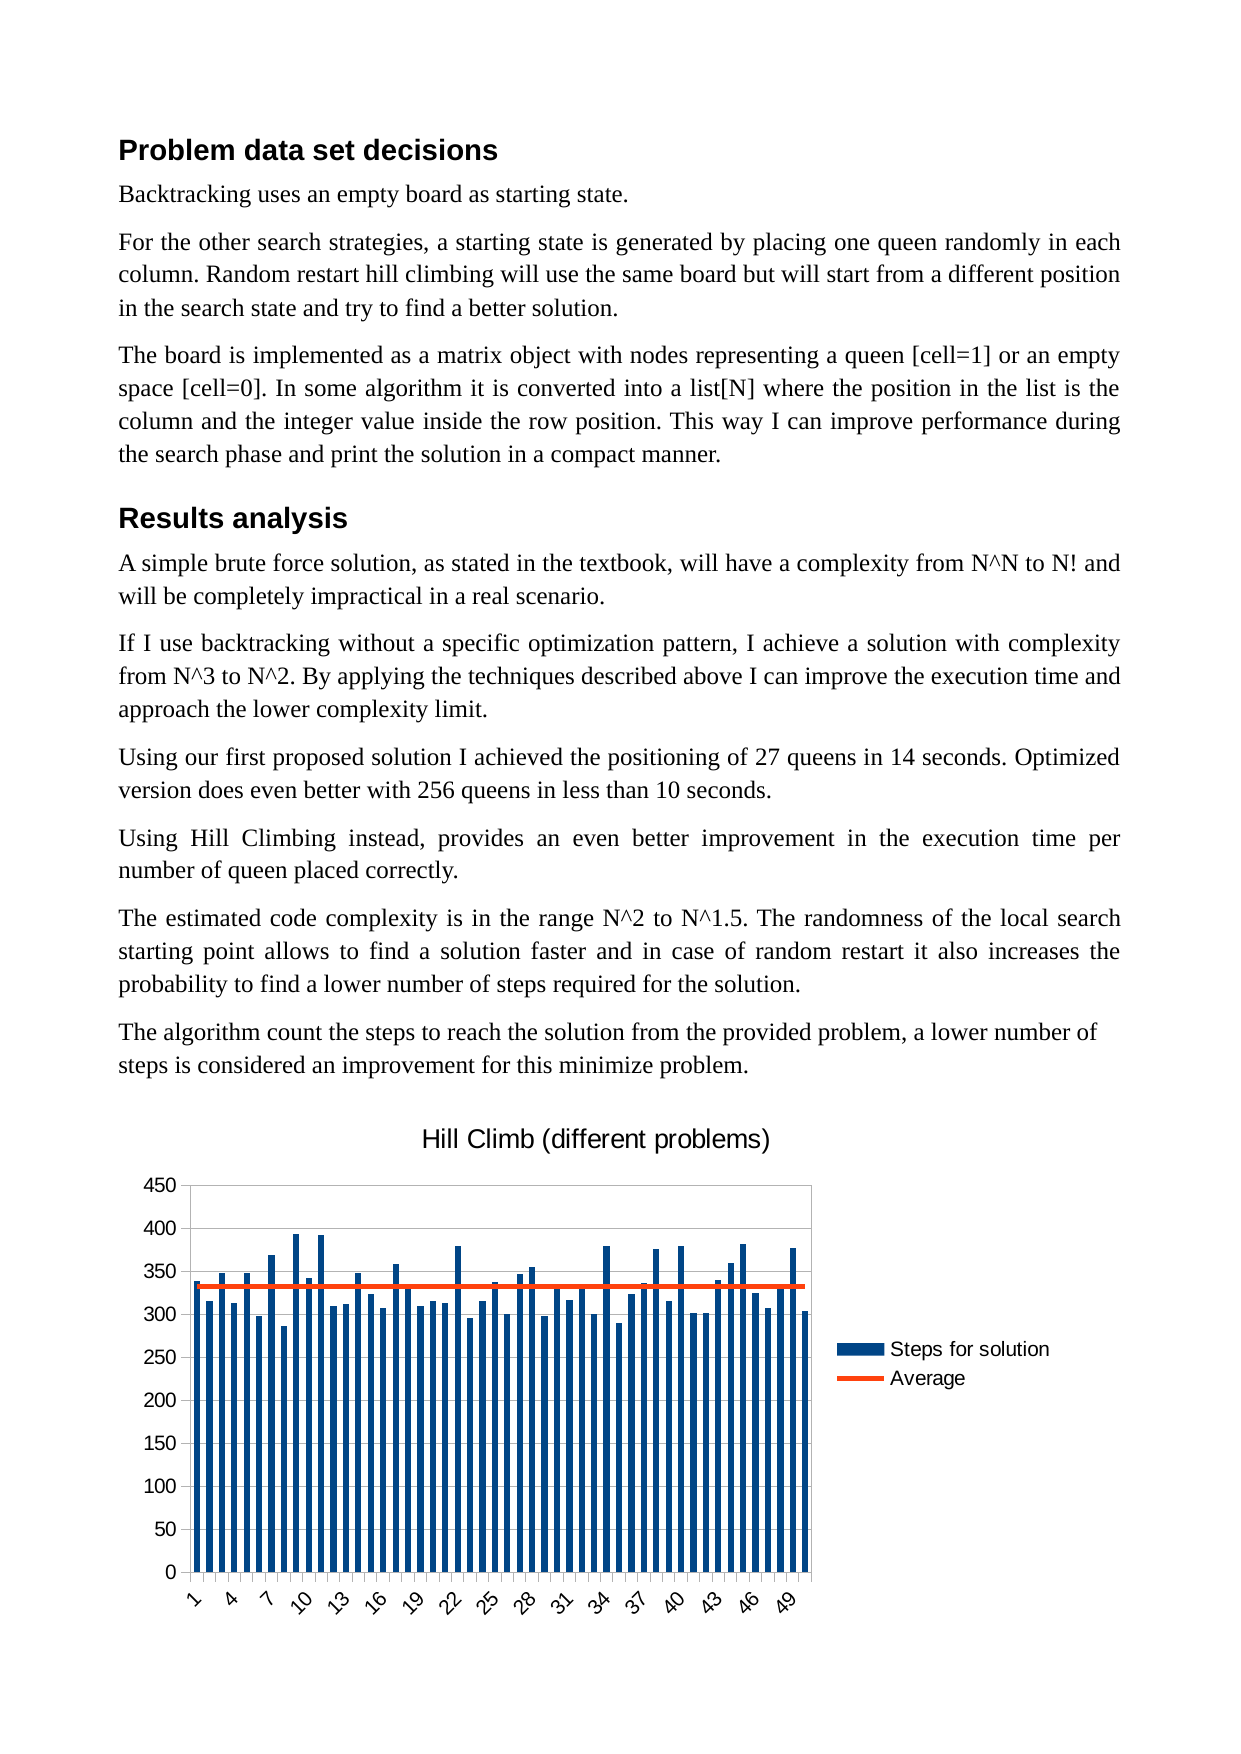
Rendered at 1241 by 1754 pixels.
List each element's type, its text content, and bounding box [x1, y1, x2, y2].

text The board is implemented as a matrix object with nodes representing a queen [cell=1] or an empty space [cell=0]. In some algorithm it is converted into a list[N] where the position in the list is the column and the integer value inside the row position. This way I can improve performance during the search phase and print the solution in a compact manner. [118, 340, 1122, 468]
subtitle Problem data set decisions [118, 133, 1122, 166]
text Using our first proposed solution I achieved the positioning of 27 queens in 14 seconds. Optimized version does even better with 256 queens in less than 10 seconds. [118, 742, 1122, 804]
text If I use backtracking without a specific optimization pattern, I achieve a solution with complexity from N^3 to N^2. By applying the techniques described above I can improve the execution time and approach the lower complexity limit. [118, 628, 1122, 723]
text The estimated code complexity is in the range N^2 to N^1.5. The randomness of the local search starting point allows to find a solution faster and in case of random restart it also increases the probability to find a lower number of steps required for the solution. [118, 903, 1122, 998]
text Using Hill Climbing instead, provides an even better improvement in the execution time per number of queen placed correctly. [118, 823, 1122, 884]
text A simple brute force solution, as stated in the textbook, will have a complexity from N^N to N! and will be completely impractical in a real scenario. [118, 548, 1122, 609]
text For the other search strategies, a starting state is generated by placing one queen randomly in each column. Random restart hill climbing will use the same board but will start from a different position in the search state and try to find a better solution. [118, 227, 1122, 321]
subtitle Results analysis [118, 501, 1122, 535]
text The algorithm count the steps to reach the solution from the provided problem, a lower number of steps is considered an improvement for this minimize problem. [118, 1017, 1122, 1079]
text Backtracking uses an empty board as starting state. [118, 179, 1122, 208]
